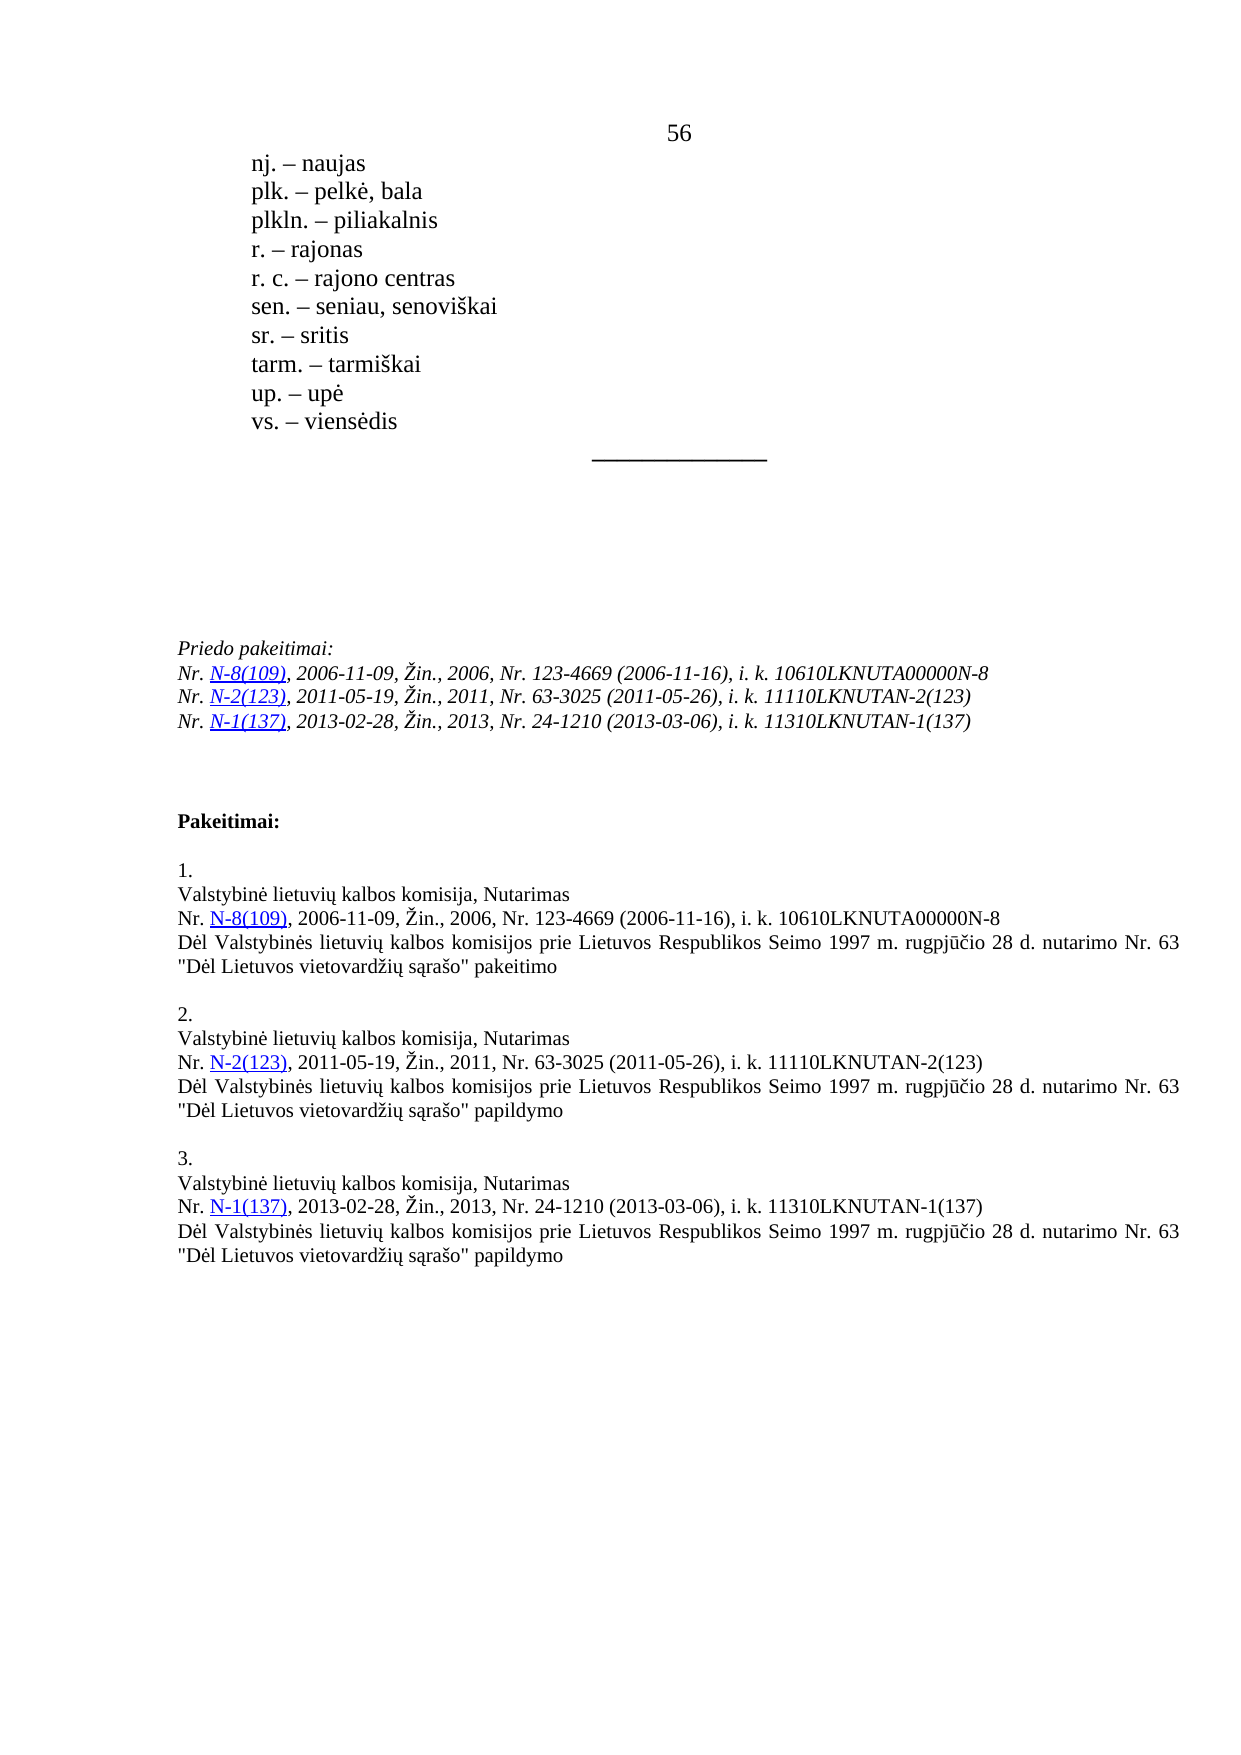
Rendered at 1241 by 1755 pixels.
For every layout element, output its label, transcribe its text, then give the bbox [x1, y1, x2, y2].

text Dėl Valstybinės lietuvių kalbos komisijos prie Lietuvos Respublikos Seimo 1997 m. rugpjūčio 28 d. nutarimo Nr. 63 "Dėl Lietuvos vietovardžių sąrašo" pakeitimo [177, 930, 1181, 978]
text Pakeitimai: [177, 809, 1181, 833]
text Nr. N-2(123), 2011-05-19, Žin., 2011, Nr. 63-3025 (2011-05-26), i. k. 11110LKNUTAN-2(123) [177, 684, 1181, 708]
text Nr. N-2(123), 2011-05-19, Žin., 2011, Nr. 63-3025 (2011-05-26), i. k. 11110LKNUTAN-2(123) [177, 1050, 1181, 1074]
text up. – upė [177, 378, 1181, 406]
text plk. – pelkė, bala [177, 176, 1181, 205]
text Dėl Valstybinės lietuvių kalbos komisijos prie Lietuvos Respublikos Seimo 1997 m. rugpjūčio 28 d. nutarimo Nr. 63 "Dėl Lietuvos vietovardžių sąrašo" papildymo [177, 1218, 1181, 1267]
text Valstybinė lietuvių kalbos komisija, Nutarimas [177, 882, 1181, 906]
text sr. – sritis [177, 320, 1181, 349]
text Valstybinė lietuvių kalbos komisija, Nutarimas [177, 1170, 1181, 1194]
text nj. – naujas [177, 148, 1181, 176]
text ______________ [177, 435, 1181, 464]
text Priedo pakeitimai: [177, 636, 1181, 660]
text tarm. – tarmiškai [177, 349, 1181, 378]
text r. – rajonas [177, 234, 1181, 263]
text Valstybinė lietuvių kalbos komisija, Nutarimas [177, 1026, 1181, 1050]
text 3. [177, 1146, 1181, 1170]
text plkln. – piliakalnis [177, 205, 1181, 234]
text Nr. N-1(137), 2013-02-28, Žin., 2013, Nr. 24-1210 (2013-03-06), i. k. 11310LKNUTAN-1(137) [177, 708, 1181, 733]
text sen. – seniau, senoviškai [177, 291, 1181, 320]
text Nr. N-8(109), 2006-11-09, Žin., 2006, Nr. 123-4669 (2006-11-16), i. k. 10610LKNUTA00000N-8 [177, 660, 1181, 684]
text 2. [177, 1002, 1181, 1026]
text r. c. – rajono centras [177, 263, 1181, 291]
text 1. [177, 858, 1181, 882]
text Nr. N-1(137), 2013-02-28, Žin., 2013, Nr. 24-1210 (2013-03-06), i. k. 11310LKNUTAN-1(137) [177, 1194, 1181, 1218]
text Dėl Valstybinės lietuvių kalbos komisijos prie Lietuvos Respublikos Seimo 1997 m. rugpjūčio 28 d. nutarimo Nr. 63 "Dėl Lietuvos vietovardžių sąrašo" papildymo [177, 1074, 1181, 1122]
text vs. – viensėdis [177, 406, 1181, 435]
text Nr. N-8(109), 2006-11-09, Žin., 2006, Nr. 123-4669 (2006-11-16), i. k. 10610LKNUTA00000N-8 [177, 906, 1181, 930]
